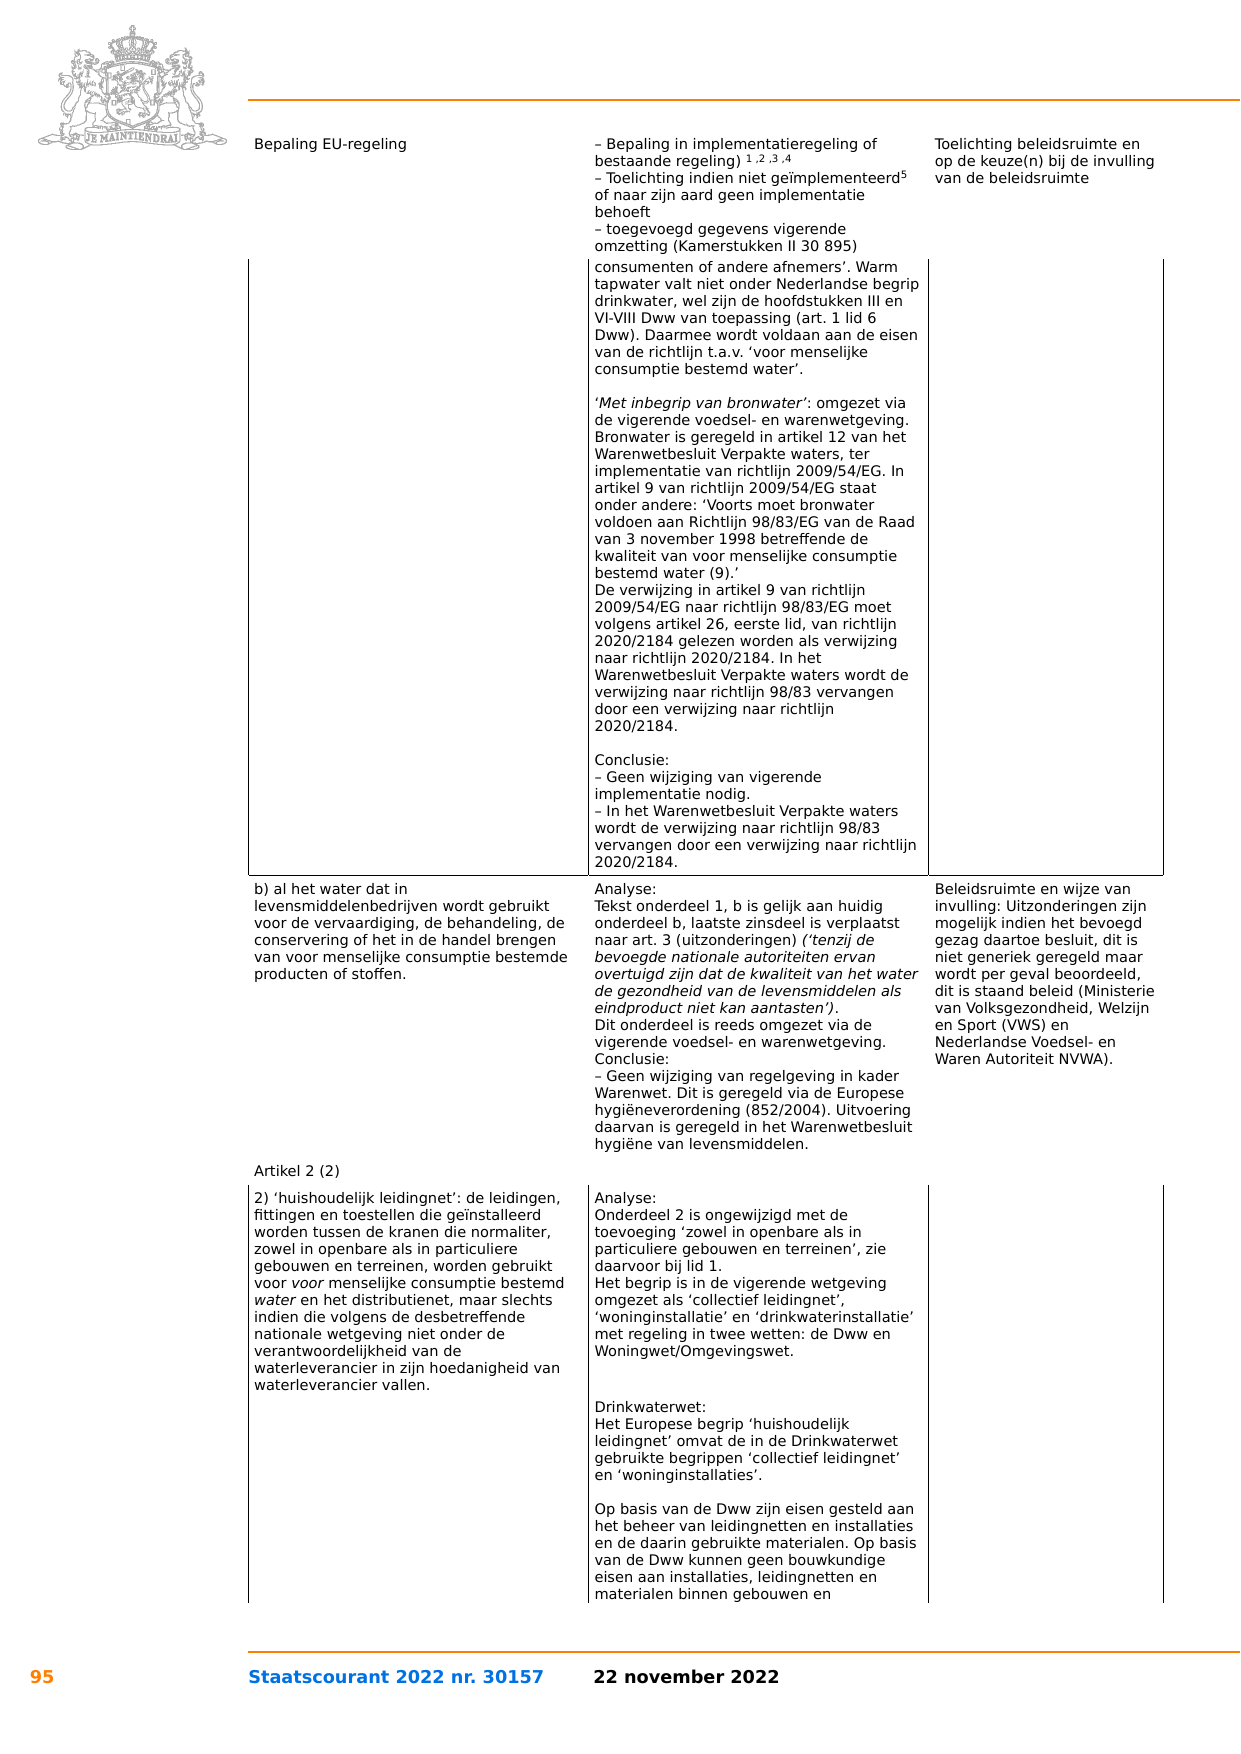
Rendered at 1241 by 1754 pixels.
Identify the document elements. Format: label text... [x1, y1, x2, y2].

table_cell Beleidsruimte en wijze van invulling: Uitzonderingen zijn mogelijk indien het bevoegd gezag daartoe besluit, dit is niet generiek geregeld maar wordt per geval beoordeeld, dit is staand beleid (Ministerie van Volksgezondheid, Welzijn en Sport (VWS) en Nederlandse Voedsel- en Waren Autoriteit NVWA). [929, 876, 1163, 1157]
table_cell [249, 735, 588, 752]
table_cell Drinkwaterwet: Het Europese begrip ‘huishoudelijk leidingnet’ omvat de in de Drinkwaterwet gebruikte begrippen ‘collectief leidingnet’ en ‘woninginstallaties’. [589, 1394, 928, 1484]
picture [38, 25, 227, 150]
table_header Toelichting beleidsruimte en op de keuze(n) bij de invulling van de beleidsruimte [929, 131, 1163, 259]
table_cell [589, 378, 928, 395]
table_cell [929, 1394, 1163, 1484]
table_cell [249, 1394, 588, 1484]
table_header Bepaling EU-regeling [249, 131, 588, 259]
table_cell [929, 395, 1163, 734]
table_cell [929, 1158, 1163, 1184]
table_cell Op basis van de Dww zijn eisen gesteld aan het beheer van leidingnetten en installaties en de daarin gebruikte materialen. Op basis van de Dww kunnen geen bouwkundige eisen aan installaties, leidingnetten en materialen binnen gebouwen en [589, 1501, 928, 1602]
table_cell b) al het water dat in levensmiddelenbedrijven wordt gebruikt voor de vervaardiging, de behandeling, de conservering of het in de handel brengen van voor menselijke consumptie bestemde producten of stoffen. [249, 876, 588, 1157]
table_cell [589, 1484, 928, 1501]
table_cell [929, 752, 1163, 875]
table_cell [249, 1501, 588, 1602]
table_cell [589, 735, 928, 752]
table_cell [249, 378, 588, 395]
table_cell [589, 1360, 928, 1394]
table_cell [589, 1158, 928, 1184]
table_cell ‘Met inbegrip van bronwater’: omgezet via de vigerende voedsel- en warenwetgeving. Bronwater is geregeld in artikel 12 van het Warenwetbesluit Verpakte waters, ter implementatie van richtlijn 2009/54/EG. In artikel 9 van richtlijn 2009/54/EG staat onder andere: ‘Voorts moet bronwater voldoen aan Richtlijn 98/83/EG van de Raad van 3 november 1998 betreffende de kwaliteit van voor menselijke consumptie bestemd water (9).’ De verwijzing in artikel 9 van richtlijn 2009/54/EG naar richtlijn 98/83/EG moet volgens artikel 26, eerste lid, van richtlijn 2020/2184 gelezen worden als verwijzing naar richtlijn 2020/2184. In het Warenwetbesluit Verpakte waters wordt de verwijzing naar richtlijn 98/83 vervangen door een verwijzing naar richtlijn 2020/2184. [589, 395, 928, 734]
table_cell consumenten of andere afnemers’. Warm tapwater valt niet onder Nederlandse begrip drinkwater, wel zijn de hoofdstukken III en VI-VIII Dww van toepassing (art. 1 lid 6 Dww). Daarmee wordt voldaan aan de eisen van de richtlijn t.a.v. ‘voor menselijke consumptie bestemd water’. [589, 260, 928, 378]
table_cell Artikel 2 (2) [249, 1158, 588, 1184]
table_cell [929, 378, 1163, 395]
table_cell [249, 1484, 588, 1501]
table_cell Conclusie: – Geen wijziging van vigerende implementatie nodig. – In het Warenwetbesluit Verpakte waters wordt de verwijzing naar richtlijn 98/83 vervangen door een verwijzing naar richtlijn 2020/2184. [589, 752, 928, 875]
table_cell [249, 260, 588, 378]
table_cell [929, 1186, 1163, 1394]
table_cell Analyse: Tekst onderdeel 1, b is gelijk aan huidig onderdeel b, laatste zinsdeel is verplaatst naar art. 3 (uitzonderingen) (‘tenzij de bevoegde nationale autoriteiten ervan overtuigd zijn dat de kwaliteit van het water de gezondheid van de levensmiddelen als eindproduct niet kan aantasten’). Dit onderdeel is reeds omgezet via de vigerende voedsel- en warenwetgeving. Conclusie: – Geen wijziging van regelgeving in kader Warenwet. Dit is geregeld via de Europese hygiëneverordening (852/2004). Uitvoering daarvan is geregeld in het Warenwetbesluit hygiëne van levensmiddelen. [589, 876, 928, 1157]
table_cell [929, 260, 1163, 378]
table_cell [249, 395, 588, 734]
table_cell [929, 735, 1163, 752]
table_cell [929, 1501, 1163, 1602]
table_cell Analyse: Onderdeel 2 is ongewijzigd met de toevoeging ‘zowel in openbare als in particuliere gebouwen en terreinen’, zie daarvoor bij lid 1. Het begrip is in de vigerende wetgeving omgezet als ‘collectief leidingnet’, ‘woninginstallatie’ en ‘drinkwaterinstallatie’ met regeling in twee wetten: de Dww en Woningwet/Omgevingswet. [589, 1186, 928, 1360]
table_header – Bepaling in implementatieregeling of bestaande regeling) 1,2,3,4 – Toelichting indien niet geïmplementeerd5 of naar zijn aard geen implementatie behoeft – toegevoegd gegevens vigerende omzetting (Kamerstukken II 30 895) [589, 131, 928, 259]
table_cell [249, 752, 588, 875]
table_cell 2) ‘huishoudelijk leidingnet’: de leidingen, fittingen en toestellen die geïnstalleerd worden tussen de kranen die normaliter, zowel in openbare als in particuliere gebouwen en terreinen, worden gebruikt voor voor menselijke consumptie bestemd water en het distributienet, maar slechts indien die volgens de desbetreffende nationale wetgeving niet onder de verantwoordelijkheid van de waterleverancier in zijn hoedanigheid van waterleverancier vallen. [249, 1186, 588, 1394]
table_cell [929, 1484, 1163, 1501]
